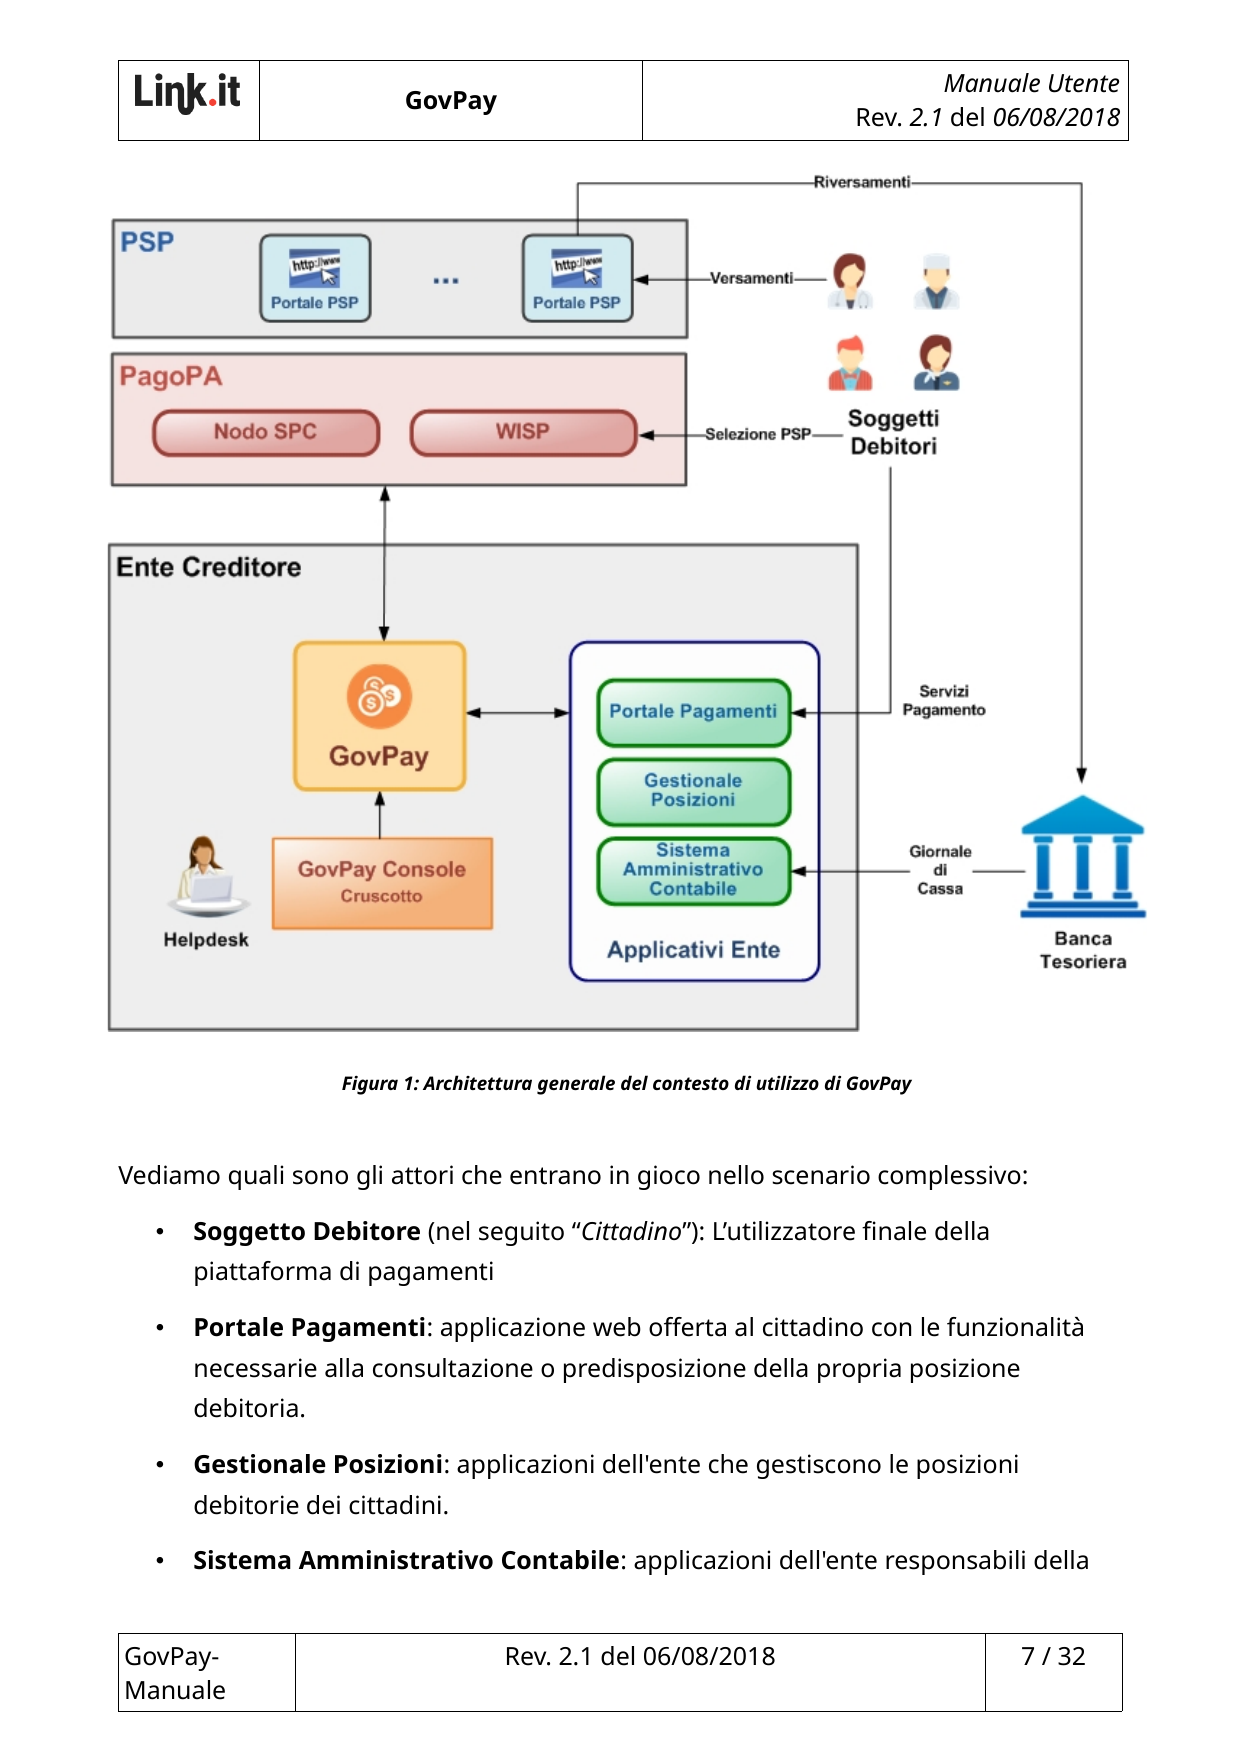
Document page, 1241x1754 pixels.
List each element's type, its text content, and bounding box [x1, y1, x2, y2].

picture [107, 171, 1148, 1032]
picture [123, 65, 254, 119]
list Portale Pagamenti: applicazione web offerta al cittadino con le funzionalità necessarie alla consultazione o predisposizione della propria posizione debitoria. [156, 1309, 1122, 1425]
text Vediamo quali sono gli attori che entrano in gioco nello scenario complessivo: [118, 1158, 1122, 1192]
list Soggetto Debitore (nel seguito “Cittadino”): L’utilizzatore finale della piattaforma di pagamenti [156, 1213, 1122, 1288]
list Sistema Amministrativo Contabile: applicazioni dell'ente responsabili della [156, 1543, 1122, 1577]
list Gestionale Posizioni: applicazioni dell'ente che gestiscono le posizioni debitorie dei cittadini. [156, 1446, 1122, 1521]
text Figura 1: Architettura generale del contesto di utilizzo di GovPay [108, 1070, 1147, 1096]
